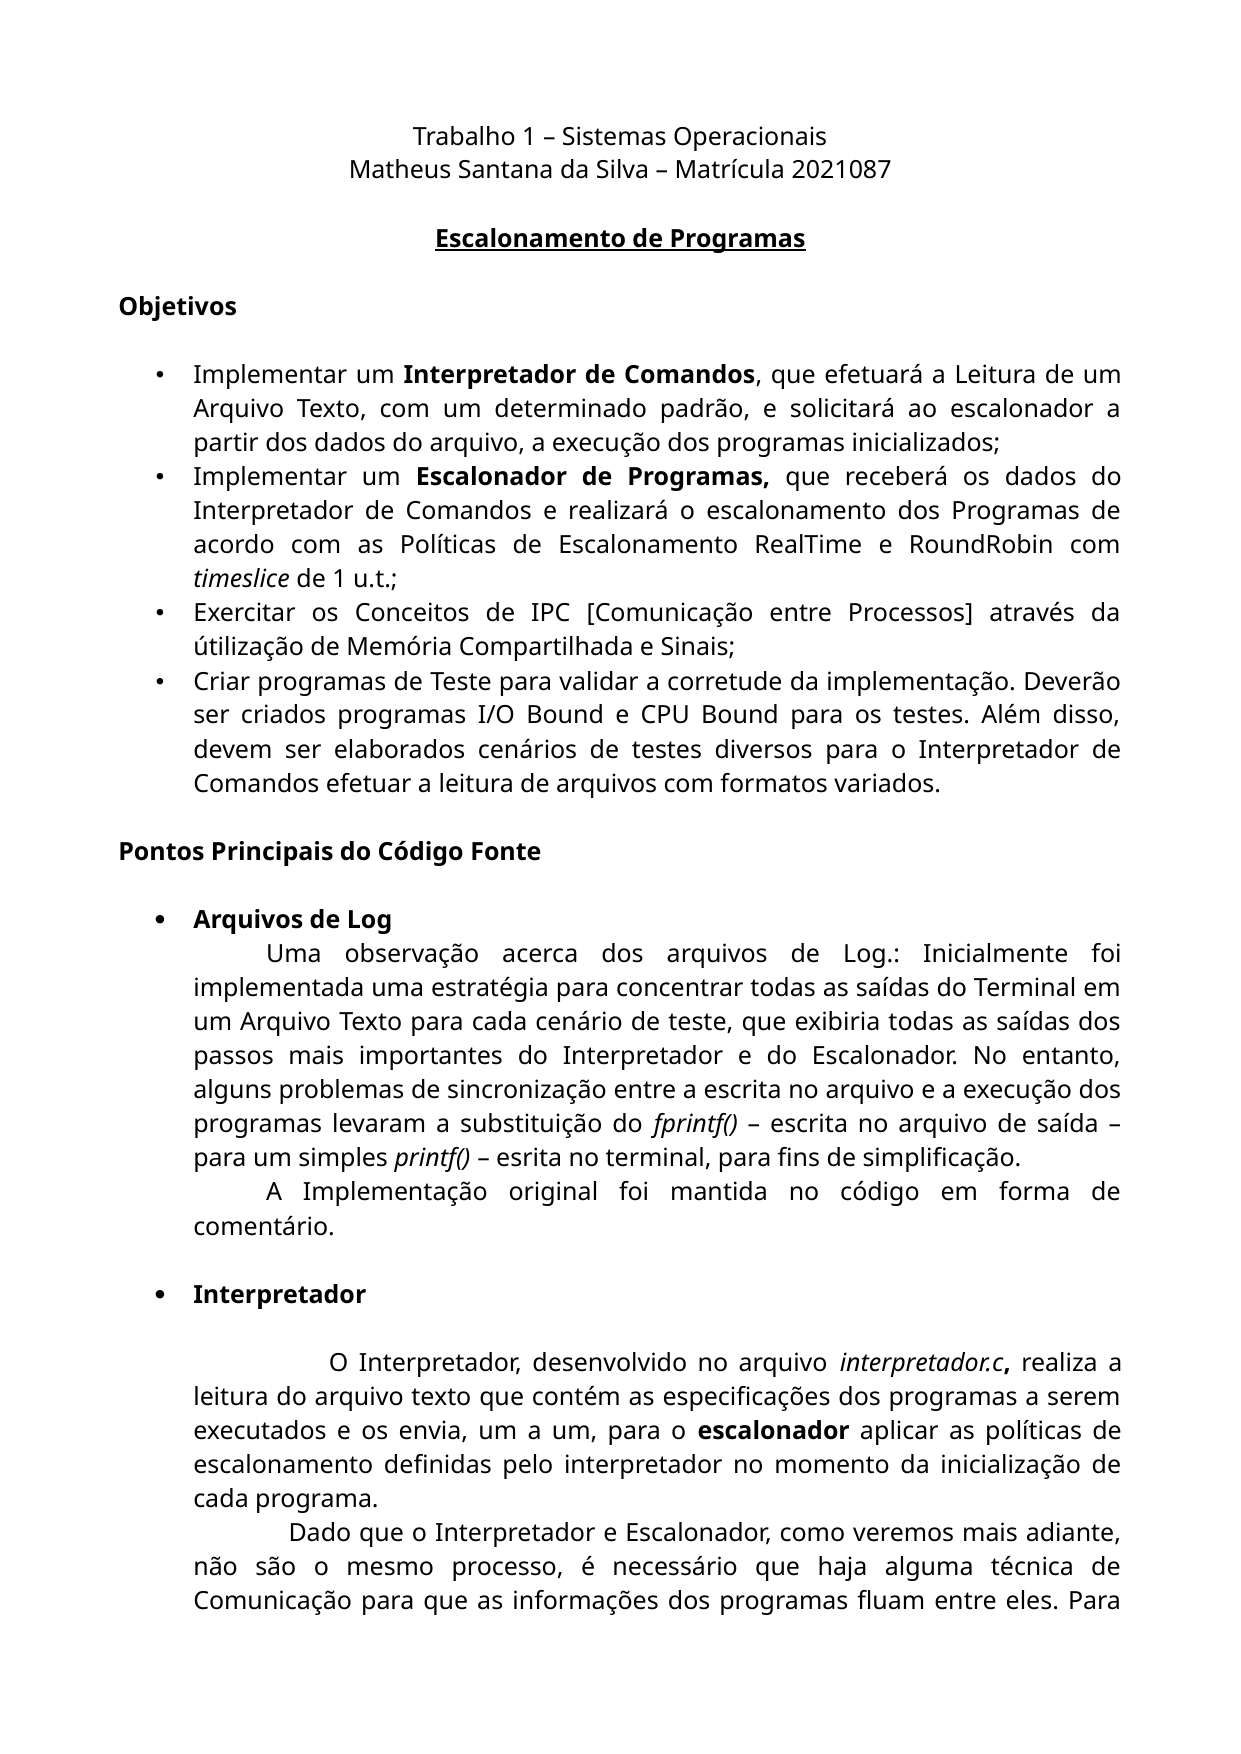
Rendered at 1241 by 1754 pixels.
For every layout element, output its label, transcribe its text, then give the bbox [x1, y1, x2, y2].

list Implementar um Interpretador de Comandos, que efetuará a Leitura de um Arquivo Texto, com um determinado padrão, e solicitará ao escalonador a partir dos dados do arquivo, a execução dos programas inicializados; [156, 357, 1122, 459]
text Dado que o Interpretador e Escalonador, como veremos mais adiante, não são o mesmo processo, é necessário que haja alguma técnica de Comunicação para que as informações dos programas fluam entre eles. Para [193, 1515, 1122, 1617]
text Trabalho 1 – Sistemas Operacionais [118, 118, 1122, 152]
text Pontos Principais do Código Fonte [118, 833, 1122, 867]
text A Implementação original foi mantida no código em forma de comentário. [193, 1174, 1122, 1242]
list Exercitar os Conceitos de IPC [Comunicação entre Processos] através da útilização de Memória Compartilhada e Sinais; [156, 595, 1122, 663]
list Criar programas de Teste para validar a corretude da implementação. Deverão ser criados programas I/O Bound e CPU Bound para os testes. Além disso, devem ser elaborados cenários de testes diversos para o Interpretador de Comandos efetuar a leitura de arquivos com formatos variados. [156, 663, 1122, 799]
text Matheus Santana da Silva – Matrícula 2021087 Escalonamento de Programas [118, 152, 1122, 254]
list Implementar um Escalonador de Programas, que receberá os dados do Interpretador de Comandos e realizará o escalonamento dos Programas de acordo com as Políticas de Escalonamento RealTime e RoundRobin com timeslice de 1 u.t.; [156, 459, 1122, 595]
text Objetivos [118, 288, 1122, 357]
list Interpretador [156, 1276, 1122, 1344]
text O Interpretador, desenvolvido no arquivo interpretador.c, realiza a leitura do arquivo texto que contém as especificações dos programas a serem executados e os envia, um a um, para o escalonador aplicar as políticas de escalonamento definidas pelo interpretador no momento da inicialização de cada programa. [193, 1344, 1122, 1515]
text Uma observação acerca dos arquivos de Log.: Inicialmente foi implementada uma estratégia para concentrar todas as saídas do Terminal em um Arquivo Texto para cada cenário de teste, que exibiria todas as saídas dos passos mais importantes do Interpretador e do Escalonador. No entanto, alguns problemas de sincronização entre a escrita no arquivo e a execução dos programas levaram a substituição do fprintf() – escrita no arquivo de saída – para um simples printf() – esrita no terminal, para fins de simplificação. [193, 936, 1122, 1174]
list Arquivos de Log [156, 902, 1122, 936]
